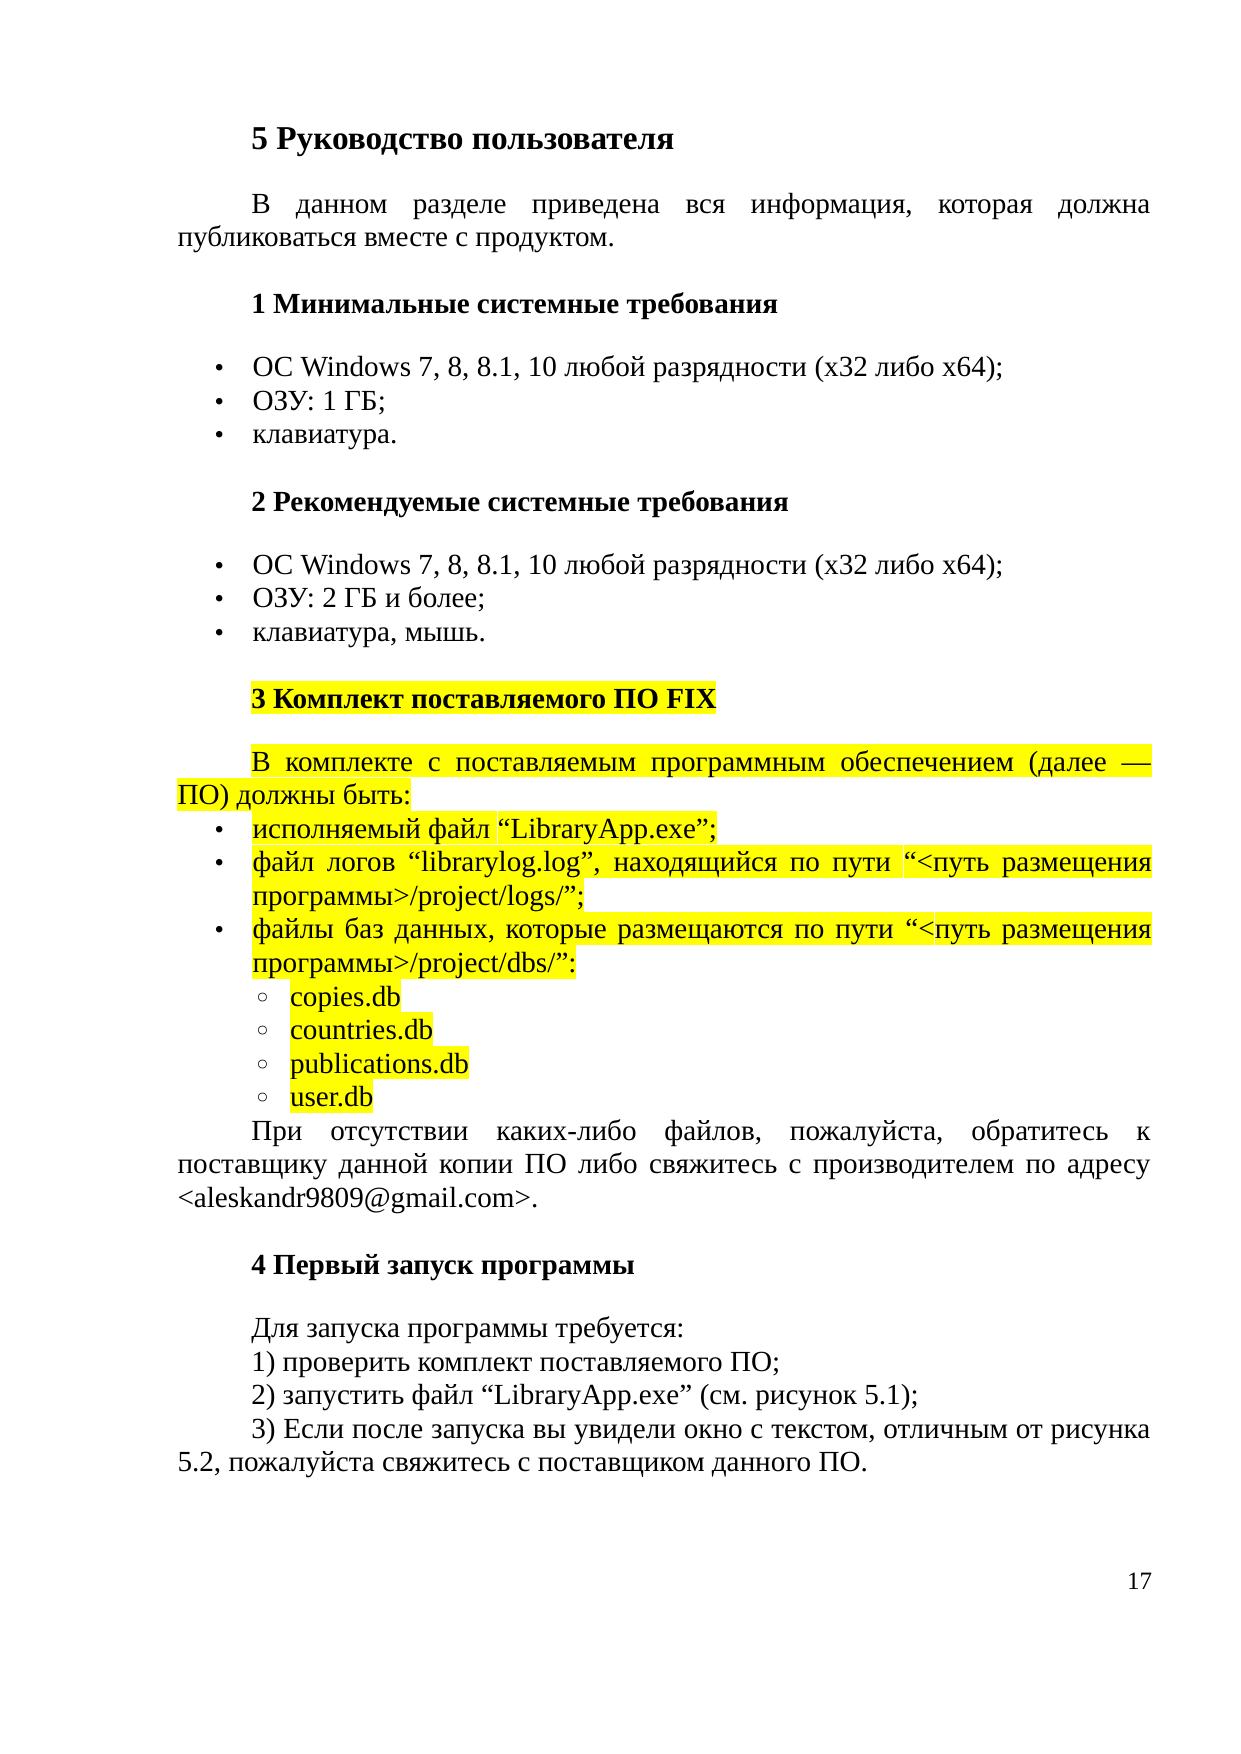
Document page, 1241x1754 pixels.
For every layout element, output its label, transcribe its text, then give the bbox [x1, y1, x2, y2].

list файл логов “librarylog.log”, находящийся по пути “<путь размещения программы>/project/logs/”; [215, 844, 1152, 912]
text В данном разделе приведена вся информация, которая должна публиковаться вместе с продуктом. [177, 186, 1152, 253]
list ОС Windows 7, 8, 8.1, 10 любой разрядности (x32 либо x64); [215, 349, 1152, 383]
text В комплекте с поставляемым программным обеспечением (далее — ПО) должны быть: [177, 744, 1152, 811]
text Для запуска программы требуется: [177, 1310, 1152, 1344]
list publications.db [252, 1046, 1152, 1079]
subtitle 4 Первый запуск программы [251, 1247, 1152, 1281]
text 1) проверить комплект поставляемого ПО; [177, 1344, 1152, 1377]
list ОЗУ: 1 ГБ; [215, 383, 1152, 417]
list ОЗУ: 2 ГБ и более; [215, 580, 1152, 614]
subtitle 3 Комплект поставляемого ПО FIX [251, 681, 1152, 714]
list файлы баз данных, которые размещаются по пути “<путь размещения программы>/project/dbs/”: [215, 912, 1152, 979]
subtitle 5 Руководство пользователя [251, 118, 1152, 156]
subtitle 2 Рекомендуемые системные требования [251, 484, 1152, 517]
list copies.db [252, 979, 1152, 1012]
list user.db [252, 1079, 1152, 1113]
text При отсутствии каких-либо файлов, пожалуйста, обратитесь к поставщику данной копии ПО либо свяжитесь с производителем по адресу <aleskandr9809@gmail.com>. [177, 1113, 1152, 1213]
list клавиатура, мышь. [215, 614, 1152, 647]
list countries.db [252, 1012, 1152, 1046]
list исполняемый файл “LibraryApp.exe”; [215, 811, 1152, 844]
list ОС Windows 7, 8, 8.1, 10 любой разрядности (x32 либо x64); [215, 547, 1152, 580]
subtitle 1 Минимальные системные требования [251, 287, 1152, 320]
text 3) Если после запуска вы увидели окно с текстом, отличным от рисунка 5.2, пожалуйста свяжитесь с поставщиком данного ПО. [177, 1411, 1152, 1478]
list клавиатура. [215, 417, 1152, 450]
text 2) запустить файл “LibraryApp.exe” (см. рисунок 5.1); [177, 1377, 1152, 1411]
